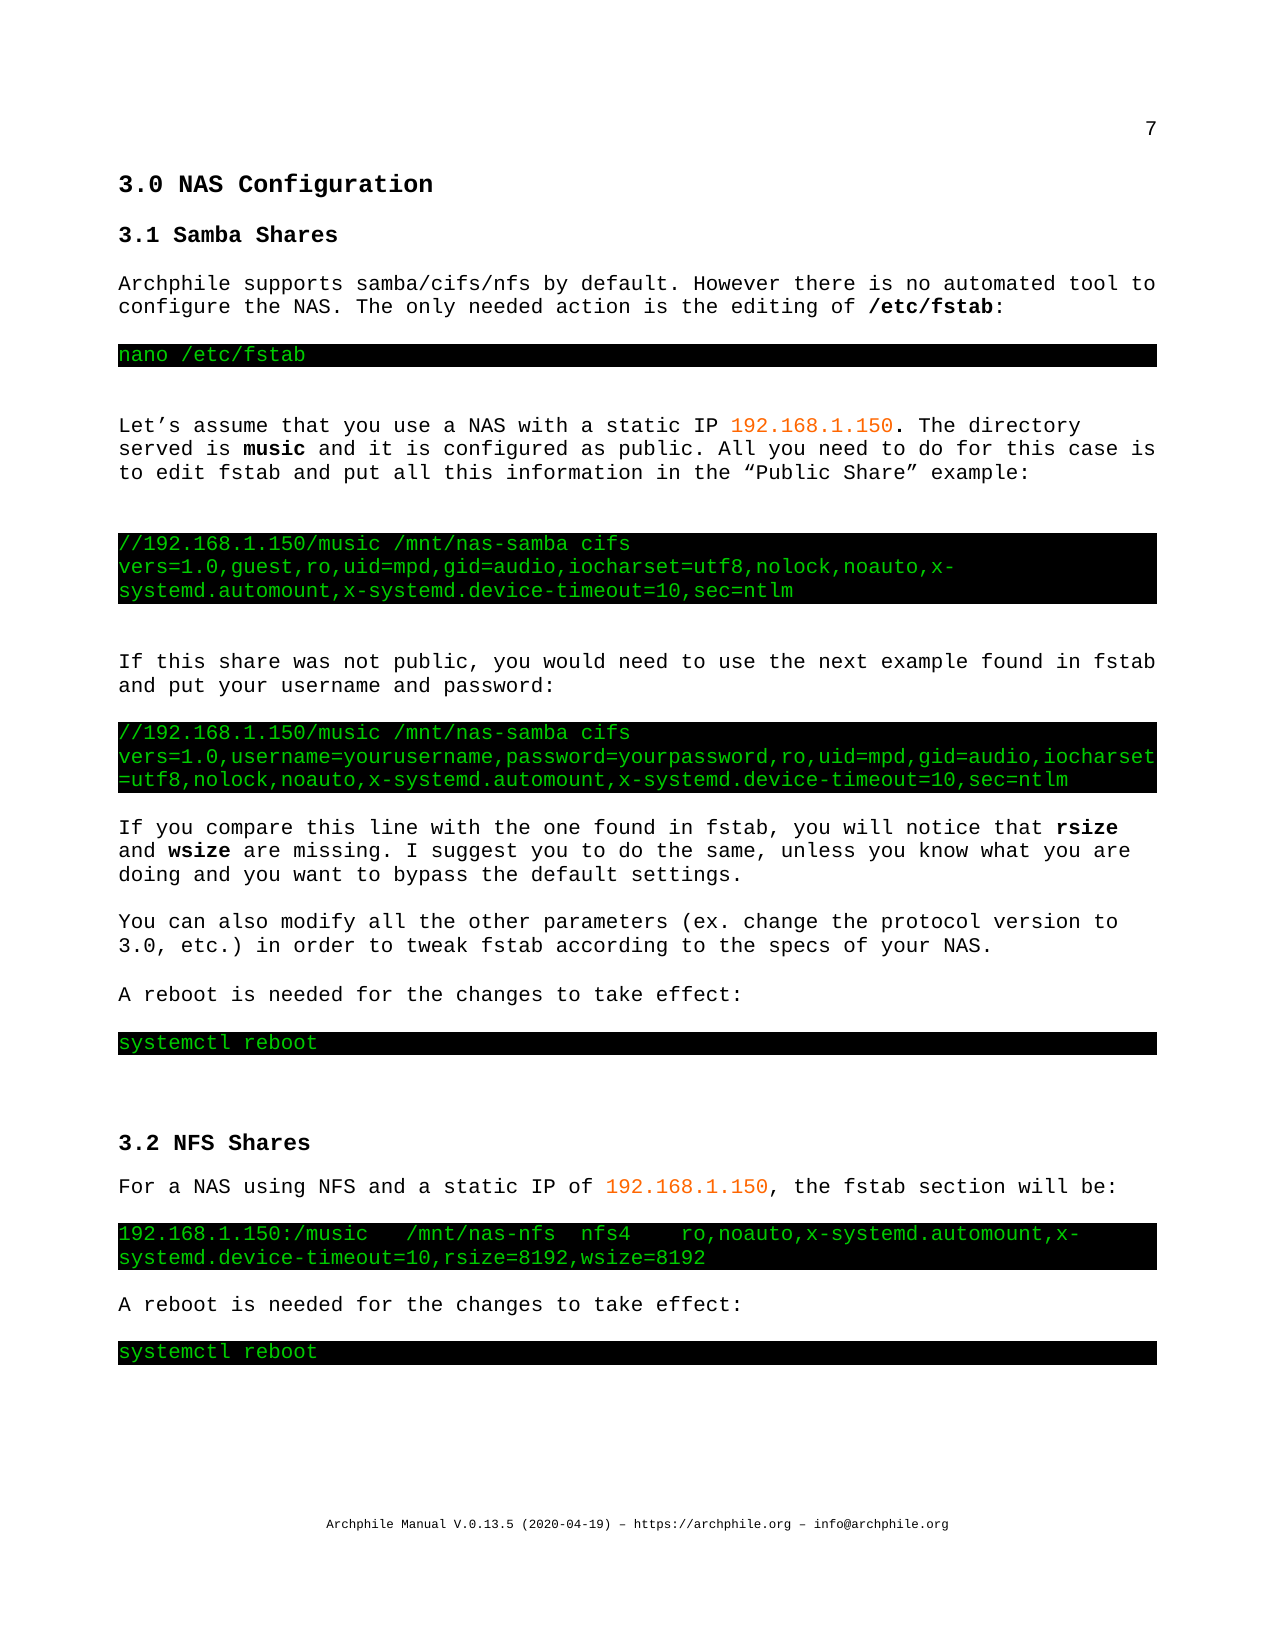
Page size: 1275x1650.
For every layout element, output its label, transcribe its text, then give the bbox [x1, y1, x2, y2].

text 3.1 Samba Shares [118, 223, 1157, 249]
text //192.168.1.150/music /mnt/nas-samba cifs vers=1.0,username=yourusername,password=yourpassword,ro,uid=mpd,gid=audio,iocharset=utf8,nolock,noauto,x-systemd.automount,x-systemd.device-timeout=10,sec=ntlm [118, 722, 1157, 793]
text nano /etc/fstab [118, 344, 1157, 367]
text You can also modify all the other parameters (ex. change the protocol version to 3.0, etc.) in order to tweak fstab according to the specs of your NAS. [118, 911, 1157, 958]
text If this share was not public, you would need to use the next example found in fstab and put your username and password: [118, 651, 1157, 698]
text Let’s assume that you use a NAS with a static IP 192.168.1.150. The directory served is music and it is configured as public. All you need to do for this case is to edit fstab and put all this information in the “Public Share” example: [118, 415, 1157, 486]
text A reboot is needed for the changes to take effect: [118, 984, 1157, 1008]
text systemctl reboot [118, 1341, 1157, 1365]
text Archphile supports samba/cifs/nfs by default. However there is no automated tool to configure the NAS. The only needed action is the editing of /etc/fstab: [118, 273, 1157, 320]
text If you compare this line with the one found in fstab, you will notice that rsize and wsize are missing. I suggest you to do the same, unless you know what you are doing and you want to bypass the default settings. [118, 817, 1157, 888]
text 3.0 NAS Configuration [118, 171, 1157, 199]
text 3.2 NFS Shares [118, 1131, 1157, 1157]
text 192.168.1.150:/music /mnt/nas-nfs nfs4 ro,noauto,x-systemd.automount,x-systemd.device-timeout=10,rsize=8192,wsize=8192 [118, 1223, 1157, 1270]
text A reboot is needed for the changes to take effect: [118, 1294, 1157, 1318]
text systemctl reboot [118, 1032, 1157, 1055]
text //192.168.1.150/music /mnt/nas-samba cifs vers=1.0,guest,ro,uid=mpd,gid=audio,iocharset=utf8,nolock,noauto,x-systemd.automount,x-systemd.device-timeout=10,sec=ntlm [118, 533, 1157, 604]
text For a NAS using NFS and a static IP of 192.168.1.150, the fstab section will be: [118, 1176, 1157, 1199]
